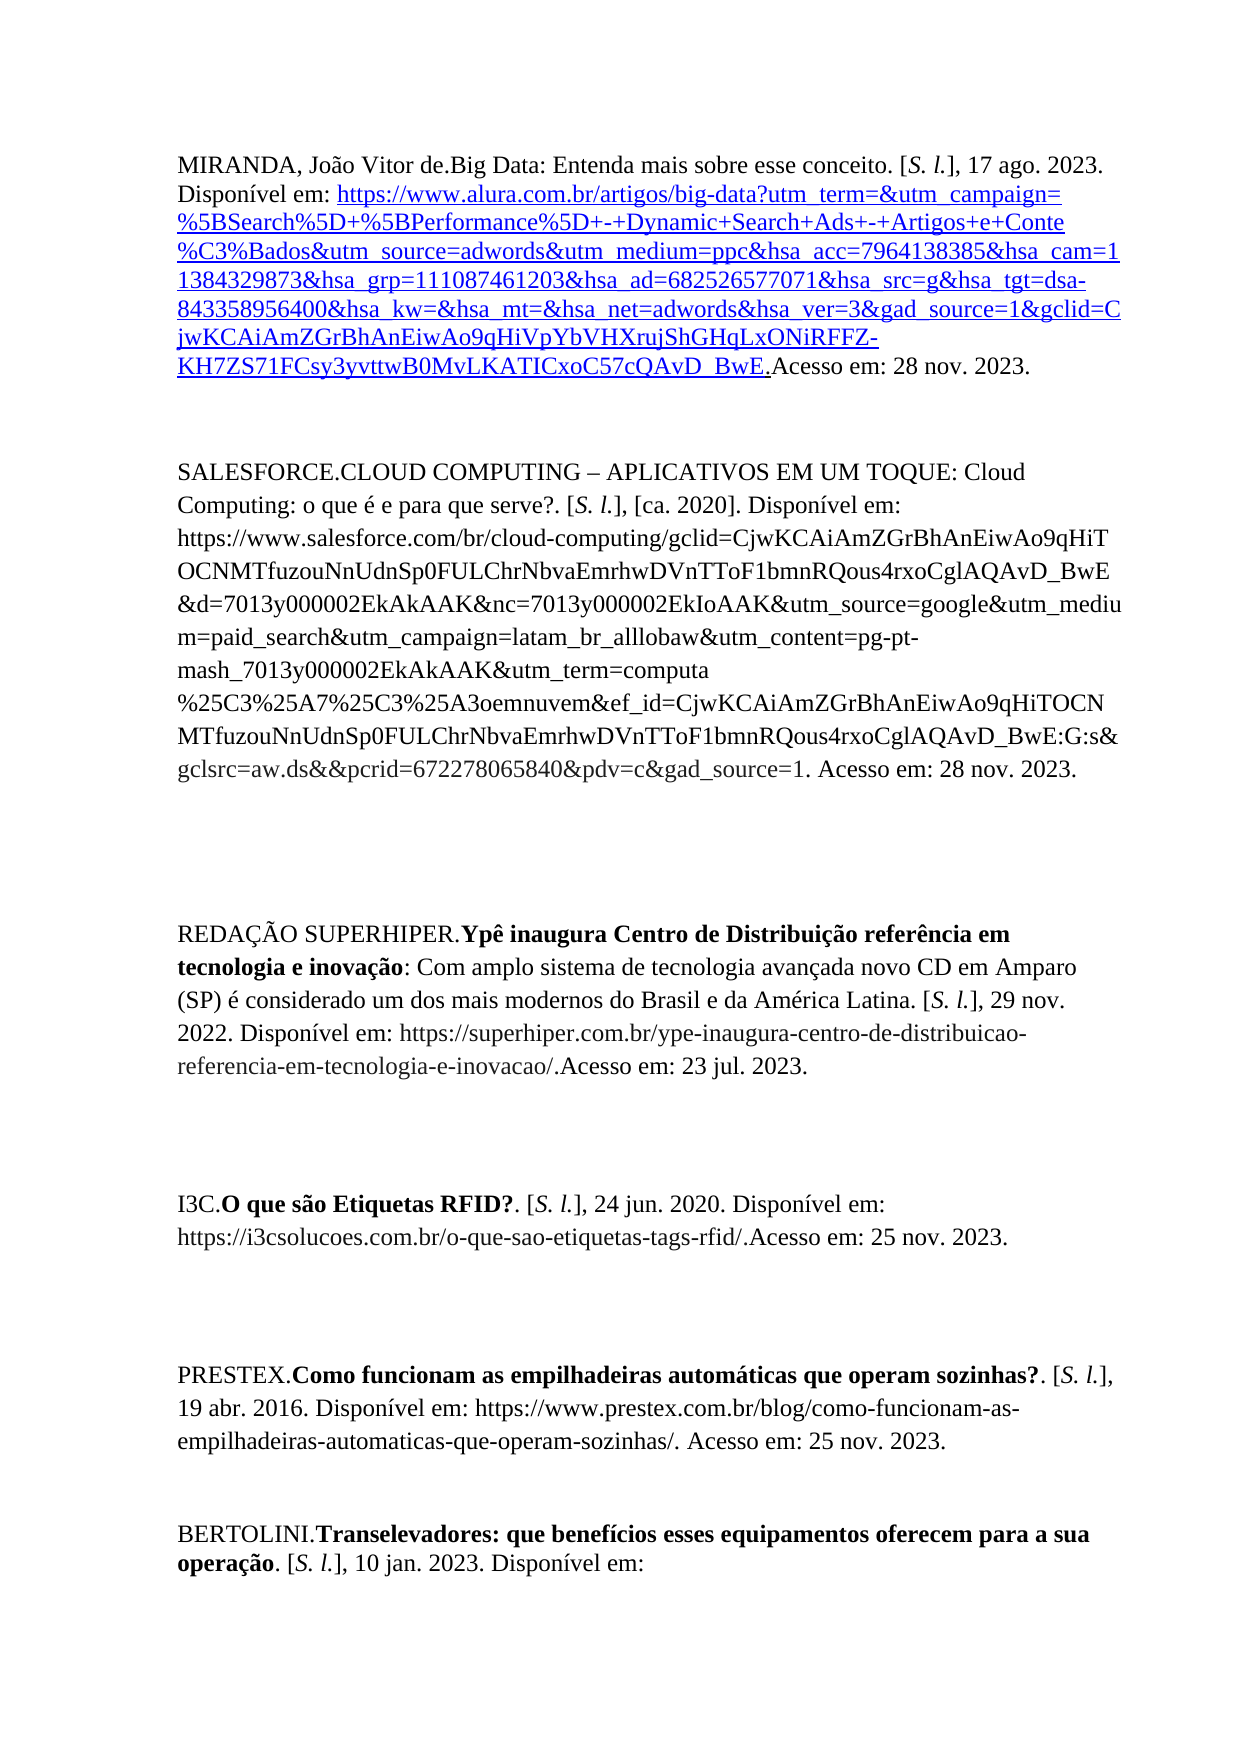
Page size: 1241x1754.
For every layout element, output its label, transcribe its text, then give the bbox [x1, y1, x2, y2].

text SALESFORCE.CLOUD COMPUTING – APLICATIVOS EM UM TOQUE: Cloud Computing: o que é e para que serve?. [S. l.], [ca. 2020]. Disponível em: https://www.salesforce.com/br/cloud-computing/gclid=CjwKCAiAmZGrBhAnEiwAo9qHiTOCNMTfuzouNnUdnSp0FULChrNbvaEmrhwDVnTToF1bmnRQous4rxoCglAQAvD_BwE&d=7013y000002EkAkAAK&nc=7013y000002EkIoAAK&utm_source=google&utm_medium=paid_search&utm_campaign=latam_br_alllobaw&utm_content=pg-pt-mash_7013y000002EkAkAAK&utm_term=computa%25C3%25A7%25C3%25A3oemnuvem&ef_id=CjwKCAiAmZGrBhAnEiwAo9qHiTOCNMTfuzouNnUdnSp0FULChrNbvaEmrhwDVnTToF1bmnRQous4rxoCglAQAvD_BwE:G:s&gclsrc=aw.ds&&pcrid=672278065840&pdv=c&gad_source=1. Acesso em: 28 nov. 2023. [177, 457, 1123, 783]
text MIRANDA, João Vitor de.Big Data: Entenda mais sobre esse conceito. [S. l.], 17 ago. 2023. Disponível em: https://www.alura.com.br/artigos/big-data?utm_term=&utm_campaign=%5BSearch%5D+%5BPerformance%5D+-+Dynamic+Search+Ads+-+Artigos+e+Conte%C3%Bados&utm_source=adwords&utm_medium=ppc&hsa_acc=7964138385&hsa_cam=11384329873&hsa_grp=111087461203&hsa_ad=682526577071&hsa_src=g&hsa_tgt=dsa-843358956400&hsa_kw=&hsa_mt=&hsa_net=adwords&hsa_ver=3&gad_source=1&gclid=CjwKCAiAmZGrBhAnEiwAo9qHiVpYbVHXrujShGHqLxONiRFFZ-KH7ZS71FCsy3yvttwB0MvLKATICxoC57cQAvD_BwE.Acesso em: 28 nov. 2023. [177, 150, 1123, 380]
text BERTOLINI.Transelevadores: que benefícios esses equipamentos oferecem para a sua operação. [S. l.], 10 jan. 2023. Disponível em: [177, 1519, 1123, 1576]
text I3C.O que são Etiquetas RFID?. [S. l.], 24 jun. 2020. Disponível em: https://i3csolucoes.com.br/o-que-sao-etiquetas-tags-rfid/.Acesso em: 25 nov. 2023. [177, 1189, 1123, 1251]
text REDAÇÃO SUPERHIPER.Ypê inaugura Centro de Distribuição referência em tecnologia e inovação: Com amplo sistema de tecnologia avançada novo CD em Amparo (SP) é considerado um dos mais modernos do Brasil e da América Latina. [S. l.], 29 nov. 2022. Disponível em: https://superhiper.com.br/ype-inaugura-centro-de-distribuicao-referencia-em-tecnologia-e-inovacao/.Acesso em: 23 jul. 2023. [177, 919, 1123, 1080]
text PRESTEX.Como funcionam as empilhadeiras automáticas que operam sozinhas?. [S. l.], 19 abr. 2016. Disponível em: https://www.prestex.com.br/blog/como-funcionam-as-empilhadeiras-automaticas-que-operam-sozinhas/. Acesso em: 25 nov. 2023. [177, 1360, 1123, 1455]
